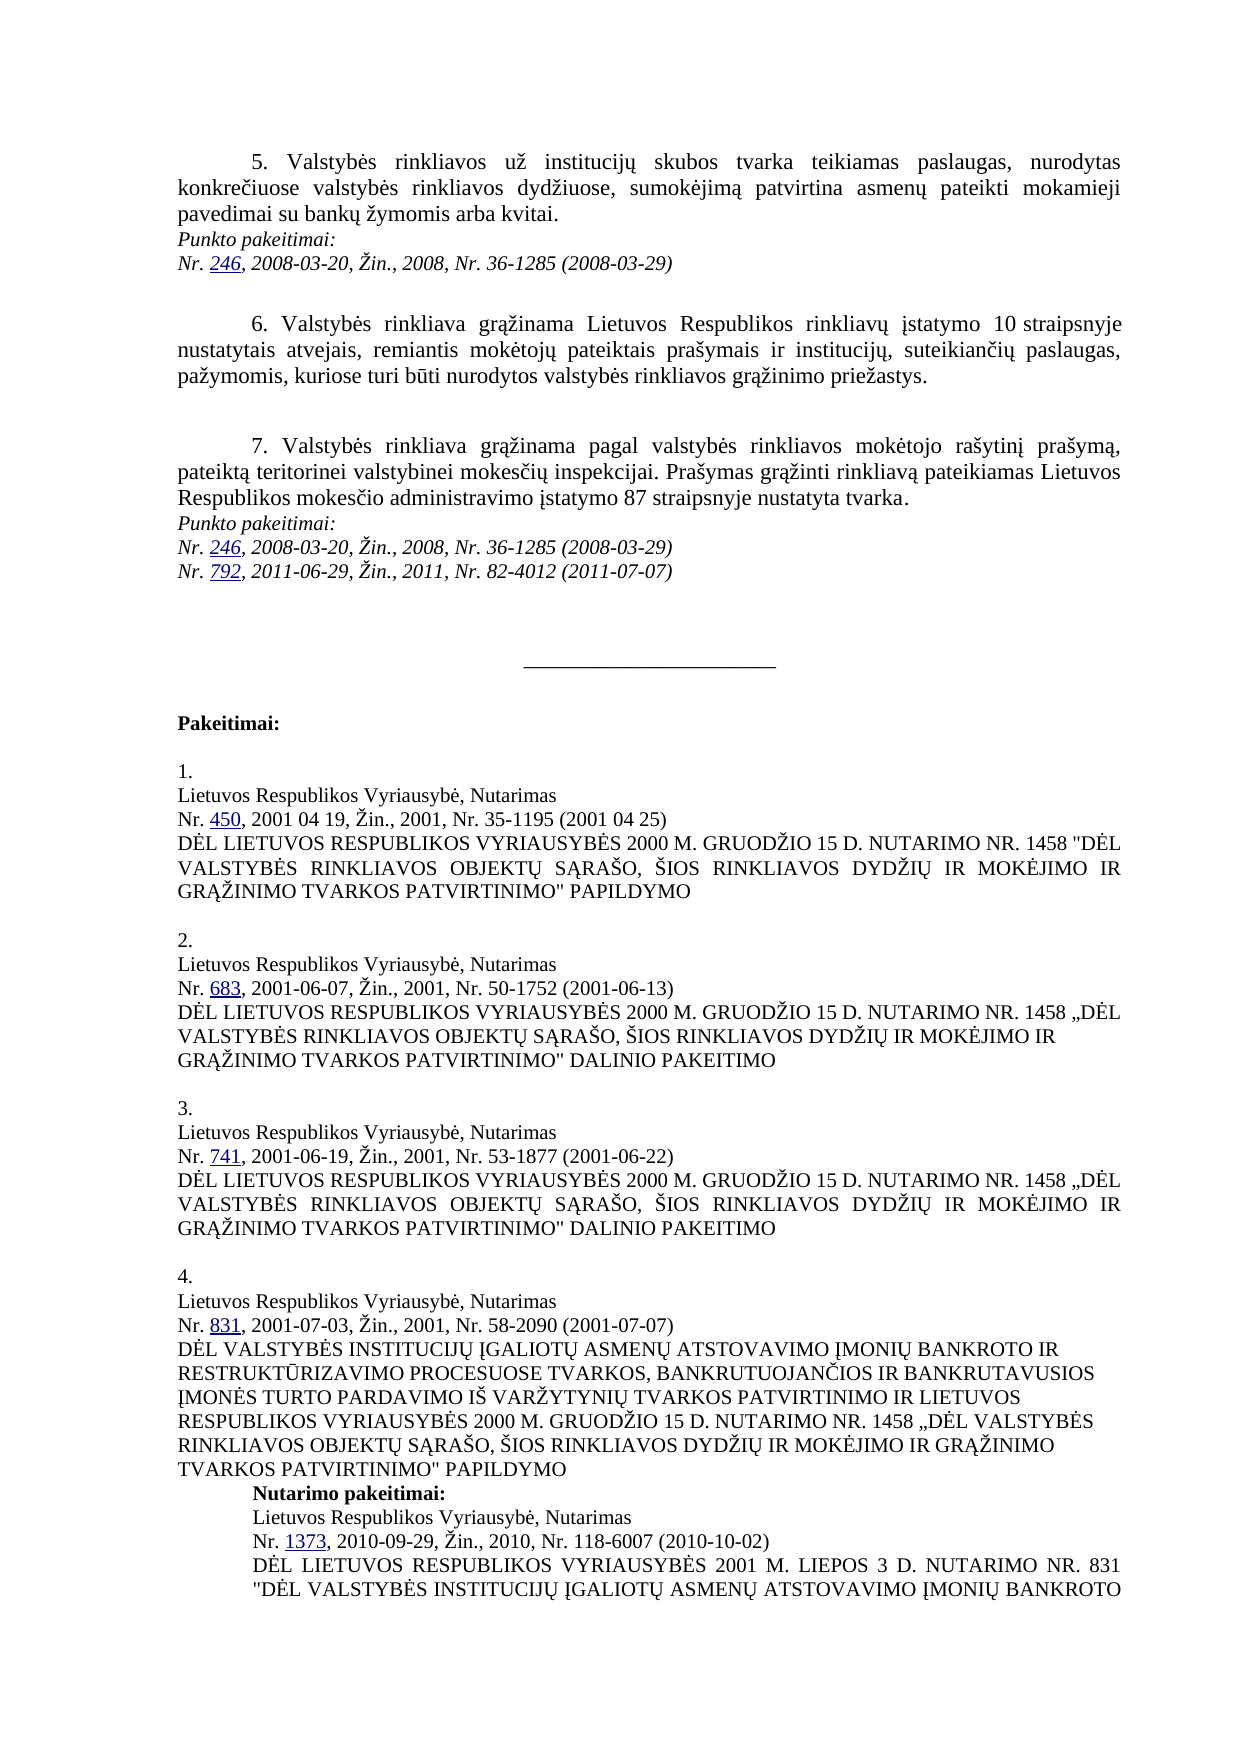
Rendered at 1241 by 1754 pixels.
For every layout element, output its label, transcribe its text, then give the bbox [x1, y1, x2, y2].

text Nr. 450, 2001 04 19, Žin., 2001, Nr. 35-1195 (2001 04 25) [177, 807, 1122, 831]
text –––––––––––––––––––––– [177, 652, 1122, 679]
text Nr. 831, 2001-07-03, Žin., 2001, Nr. 58-2090 (2001-07-07) [177, 1313, 1122, 1337]
text Nr. 1373, 2010-09-29, Žin., 2010, Nr. 118-6007 (2010-10-02) [252, 1529, 1122, 1553]
text Nr. 246, 2008-03-20, Žin., 2008, Nr. 36-1285 (2008-03-29) [177, 535, 1122, 559]
text DĖL LIETUVOS RESPUBLIKOS VYRIAUSYBĖS 2001 M. LIEPOS 3 D. NUTARIMO NR. 831 "DĖL VALSTYBĖS INSTITUCIJŲ ĮGALIOTŲ ASMENŲ ATSTOVAVIMO ĮMONIŲ BANKROTO [252, 1553, 1122, 1601]
text 3. [177, 1096, 1122, 1120]
text Punkto pakeitimai: [177, 511, 1122, 535]
text 1. [177, 759, 1122, 783]
text 6. Valstybės rinkliava grąžinama Lietuvos Respublikos rinkliavų įstatymo 10 straipsnyje nustatytais atvejais, remiantis mokėtojų pateiktais prašymais ir institucijų, suteikiančių paslaugas, pažymomis, kuriose turi būti nurodytos valstybės rinkliavos grąžinimo priežastys. [177, 309, 1122, 389]
text Punkto pakeitimai: [177, 227, 1122, 251]
text DĖL LIETUVOS RESPUBLIKOS VYRIAUSYBĖS 2000 M. GRUODŽIO 15 D. NUTARIMO NR. 1458 „DĖL VALSTYBĖS RINKLIAVOS OBJEKTŲ SĄRAŠO, ŠIOS RINKLIAVOS DYDŽIŲ IR MOKĖJIMO IR GRĄŽINIMO TVARKOS PATVIRTINIMO" DALINIO PAKEITIMO [177, 1168, 1122, 1240]
text Nr. 741, 2001-06-19, Žin., 2001, Nr. 53-1877 (2001-06-22) [177, 1144, 1122, 1168]
text Lietuvos Respublikos Vyriausybė, Nutarimas [177, 1120, 1122, 1144]
text DĖL VALSTYBĖS INSTITUCIJŲ ĮGALIOTŲ ASMENŲ ATSTOVAVIMO ĮMONIŲ BANKROTO IR RESTRUKTŪRIZAVIMO PROCESUOSE TVARKOS, BANKRUTUOJANČIOS IR BANKRUTAVUSIOS ĮMONĖS TURTO PARDAVIMO IŠ VARŽYTYNIŲ TVARKOS PATVIRTINIMO IR LIETUVOS RESPUBLIKOS VYRIAUSYBĖS 2000 M. GRUODŽIO 15 D. NUTARIMO NR. 1458 „DĖL VALSTYBĖS RINKLIAVOS OBJEKTŲ SĄRAŠO, ŠIOS RINKLIAVOS DYDŽIŲ IR MOKĖJIMO IR GRĄŽINIMO TVARKOS PATVIRTINIMO" PAPILDYMO [177, 1337, 1122, 1481]
text 7. Valstybės rinkliava grąžinama pagal valstybės rinkliavos mokėtojo rašytinį prašymą, pateiktą teritorinei valstybinei mokesčių inspekcijai. Prašymas grąžinti rinkliavą pateikiamas Lietuvos Respublikos mokesčio administravimo įstatymo 87 straipsnyje nustatyta tvarka. [177, 432, 1122, 511]
text Nr. 246, 2008-03-20, Žin., 2008, Nr. 36-1285 (2008-03-29) [177, 251, 1122, 275]
text 2. [177, 928, 1122, 952]
text DĖL LIETUVOS RESPUBLIKOS VYRIAUSYBĖS 2000 M. GRUODŽIO 15 D. NUTARIMO NR. 1458 „DĖL VALSTYBĖS RINKLIAVOS OBJEKTŲ SĄRAŠO, ŠIOS RINKLIAVOS DYDŽIŲ IR MOKĖJIMO IR GRĄŽINIMO TVARKOS PATVIRTINIMO" DALINIO PAKEITIMO [177, 1000, 1122, 1072]
text Lietuvos Respublikos Vyriausybė, Nutarimas [177, 952, 1122, 976]
text Lietuvos Respublikos Vyriausybė, Nutarimas [177, 1288, 1122, 1313]
text Nutarimo pakeitimai: [252, 1481, 1122, 1505]
text Nr. 792, 2011-06-29, Žin., 2011, Nr. 82-4012 (2011-07-07) [177, 559, 1122, 583]
text 4. [177, 1264, 1122, 1288]
text Pakeitimai: [177, 711, 1122, 735]
text Lietuvos Respublikos Vyriausybė, Nutarimas [252, 1505, 1122, 1529]
text Lietuvos Respublikos Vyriausybė, Nutarimas [177, 783, 1122, 807]
text DĖL LIETUVOS RESPUBLIKOS VYRIAUSYBĖS 2000 M. GRUODŽIO 15 D. NUTARIMO NR. 1458 "DĖL VALSTYBĖS RINKLIAVOS OBJEKTŲ SĄRAŠO, ŠIOS RINKLIAVOS DYDŽIŲ IR MOKĖJIMO IR GRĄŽINIMO TVARKOS PATVIRTINIMO" PAPILDYMO [177, 831, 1122, 903]
text Nr. 683, 2001-06-07, Žin., 2001, Nr. 50-1752 (2001-06-13) [177, 976, 1122, 1000]
text 5. Valstybės rinkliavos už institucijų skubos tvarka teikiamas paslaugas, nurodytas konkrečiuose valstybės rinkliavos dydžiuose, sumokėjimą patvirtina asmenų pateikti mokamieji pavedimai su bankų žymomis arba kvitai. [177, 148, 1122, 227]
